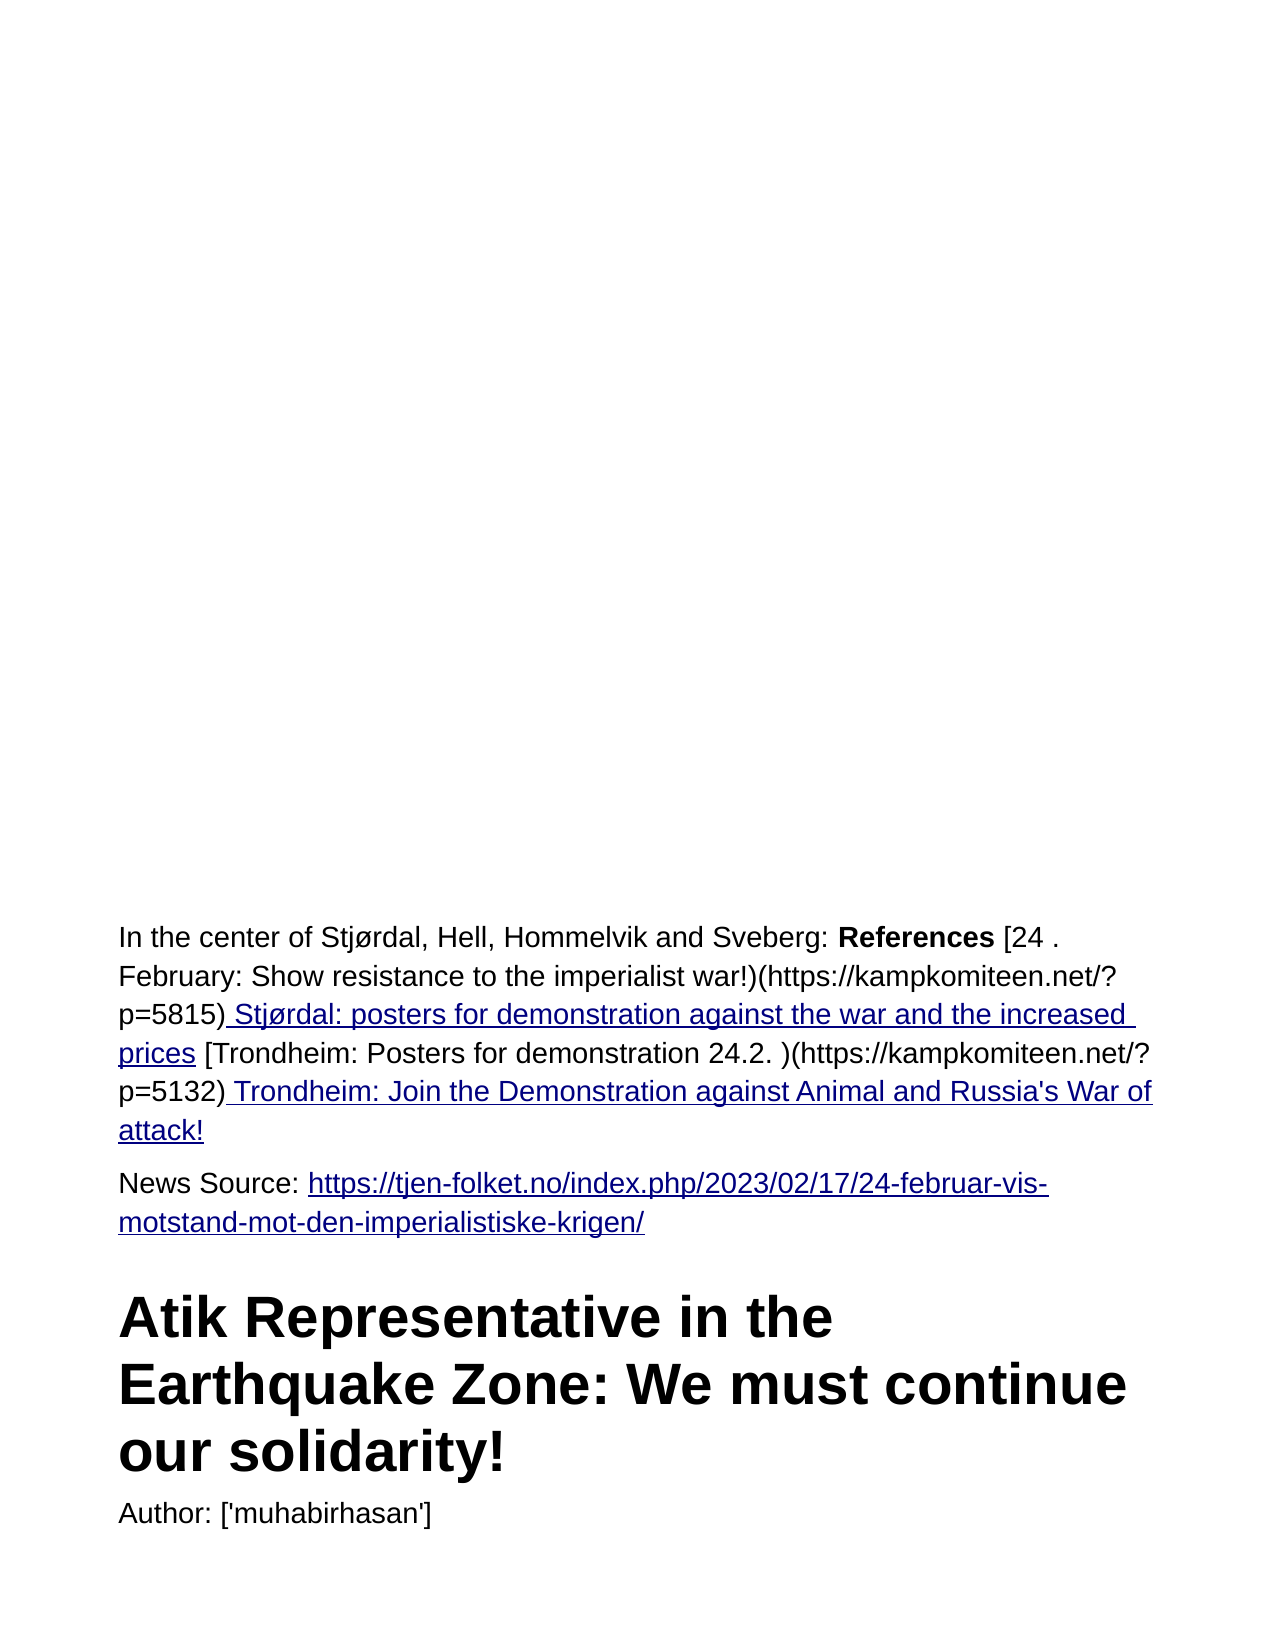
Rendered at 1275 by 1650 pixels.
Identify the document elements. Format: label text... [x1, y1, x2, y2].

subtitle Atik Representative in the Earthquake Zone: We must continue our solidarity! [118, 1283, 1157, 1484]
text News Source: https://tjen-folket.no/index.php/2023/02/17/24-februar-vis-motstand-mot-den-imperialistiske-krigen/ [118, 1166, 1157, 1238]
text Author: ['muhabirhasan'] [118, 1497, 1157, 1530]
text In the center of Stjørdal, Hell, Hommelvik and Sveberg: References [24 . February: Show resistance to the imperialist war!)(https://kampkomiteen.net/?p=5815) Stjørdal: posters for demonstration against the war and the increased prices [Trondheim: Posters for demonstration 24.2. )(https://kampkomiteen.net/?p=5132) Trondheim: Join the Demonstration against Animal and Russia's War of attack! [118, 118, 1157, 1147]
